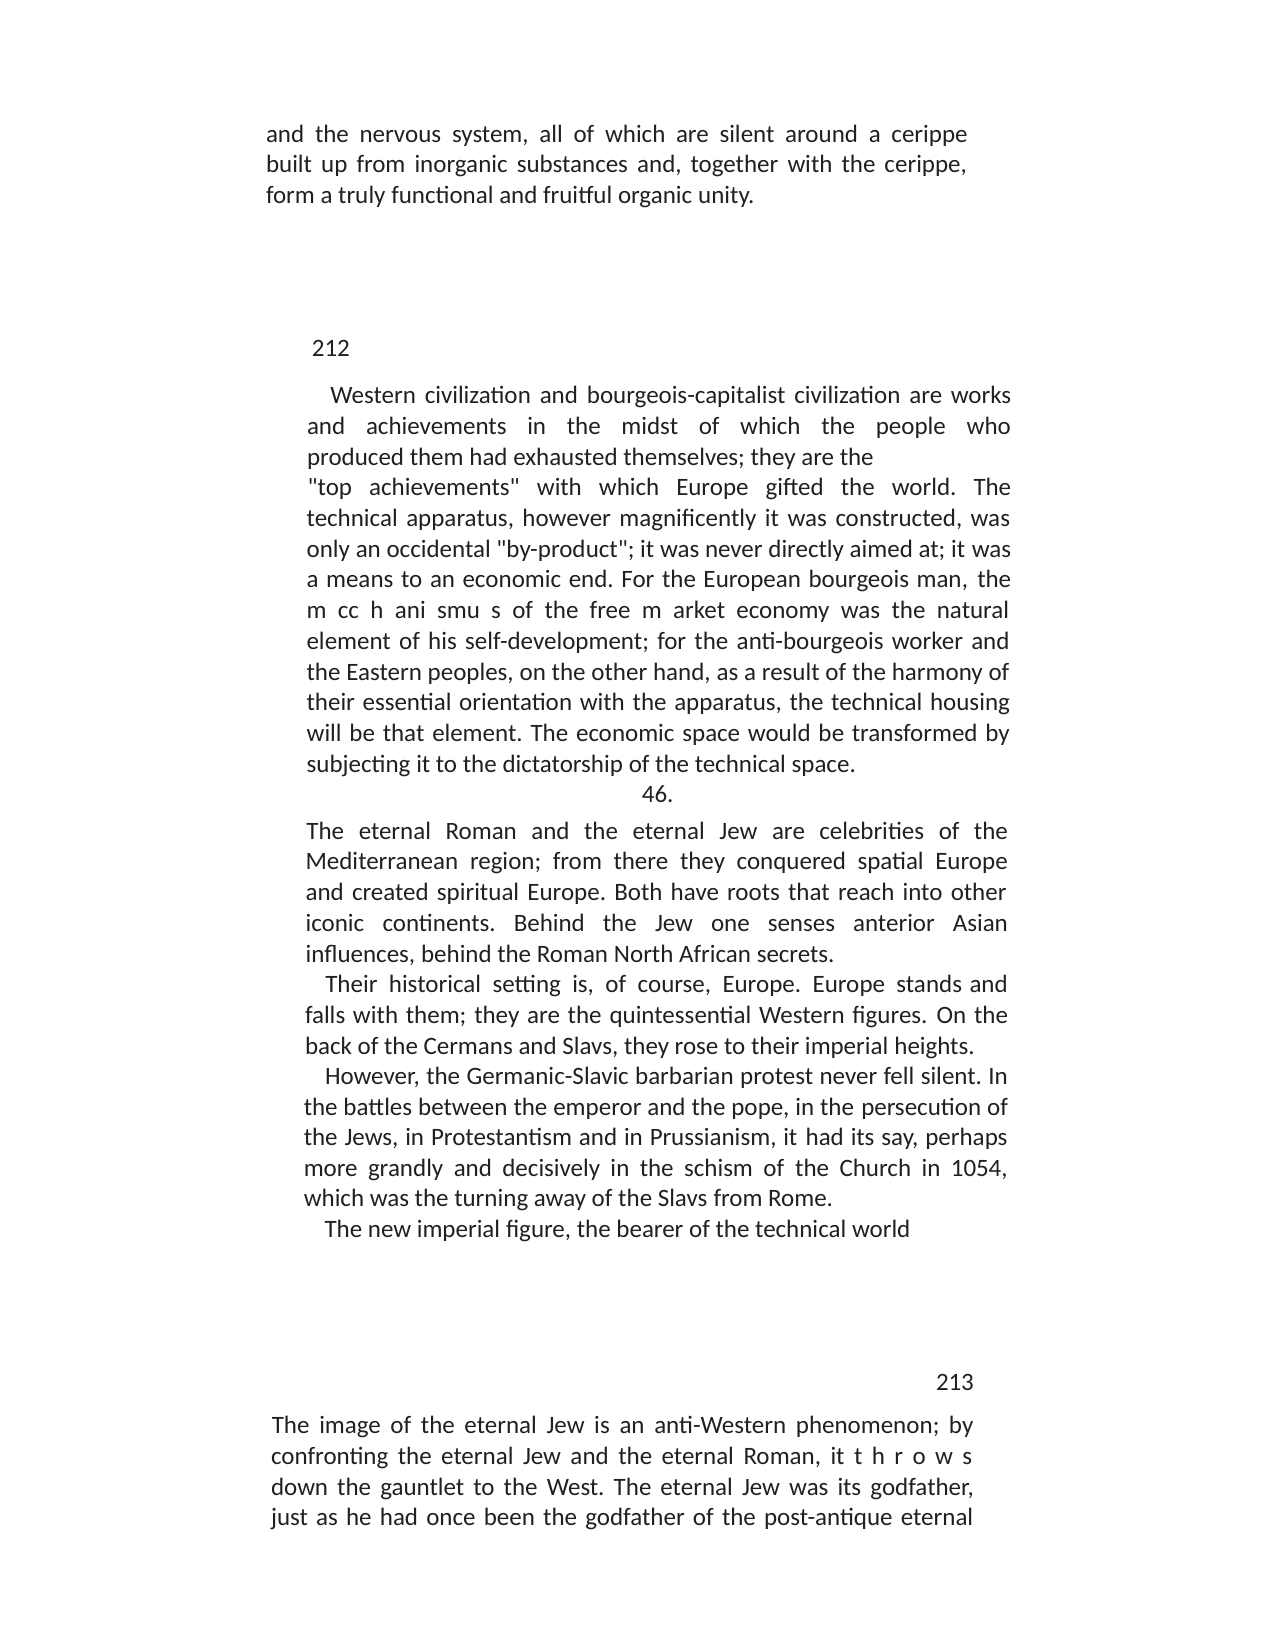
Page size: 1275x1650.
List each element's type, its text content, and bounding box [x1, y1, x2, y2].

text The image of the eternal Jew is an anti-Western phenomenon; by confronting the eternal Jew and the eternal Roman, it t h r o w s down the gauntlet to the West. The eternal Jew was its godfather, just as he had once been the godfather of the post-antique eternal [271, 1409, 974, 1532]
text The new imperial figure, the bearer of the technical world [324, 1213, 1157, 1243]
text 212 [312, 333, 1157, 363]
text Their historical setting is, of course, Europe. Europe stands and falls with them; they are the quintessential Western figures. On the back of the Cermans and Slavs, they rose to their imperial heights. [305, 968, 1008, 1060]
text Western civilization and bourgeois-capitalist civilization are works and achievements in the midst of which the people who produced them had exhausted themselves; they are the [307, 379, 1011, 471]
text The eternal Roman and the eternal Jew are celebrities of the Mediterranean region; from there they conquered spatial Europe and created spiritual Europe. Both have roots that reach into other iconic continents. Behind the Jew one senses anterior Asian influences, behind the Roman North African secrets. [305, 814, 1008, 968]
text and the nervous system, all of which are silent around a cerippe built up from inorganic substances and, together with the cerippe, form a truly functional and fruitful organic unity. [266, 118, 967, 210]
text However, the Germanic-Slavic barbarian protest never fell silent. In the battles between the emperor and the pope, in the persecution of the Jews, in Protestantism and in Prussianism, it had its say, perhaps more grandly and decisively in the schism of the Church in 1054, which was the turning away of the Slavs from Rome. [303, 1060, 1008, 1213]
text 46. [280, 778, 1034, 809]
text 213 [118, 1366, 974, 1397]
text "top achievements" with which Europe gifted the world. The technical apparatus, however magnificently it was constructed, was only an occidental "by-product"; it was never directly aimed at; it was a means to an economic end. For the European bourgeois man, the m cc h ani smu s of the free m arket economy was the natural element of his self-development; for the anti-bourgeois worker and the Eastern peoples, on the other hand, as a result of the harmony of their essential orientation with the apparatus, the technical housing will be that element. The economic space would be transformed by subjecting it to the dictatorship of the technical space. [306, 471, 1011, 778]
